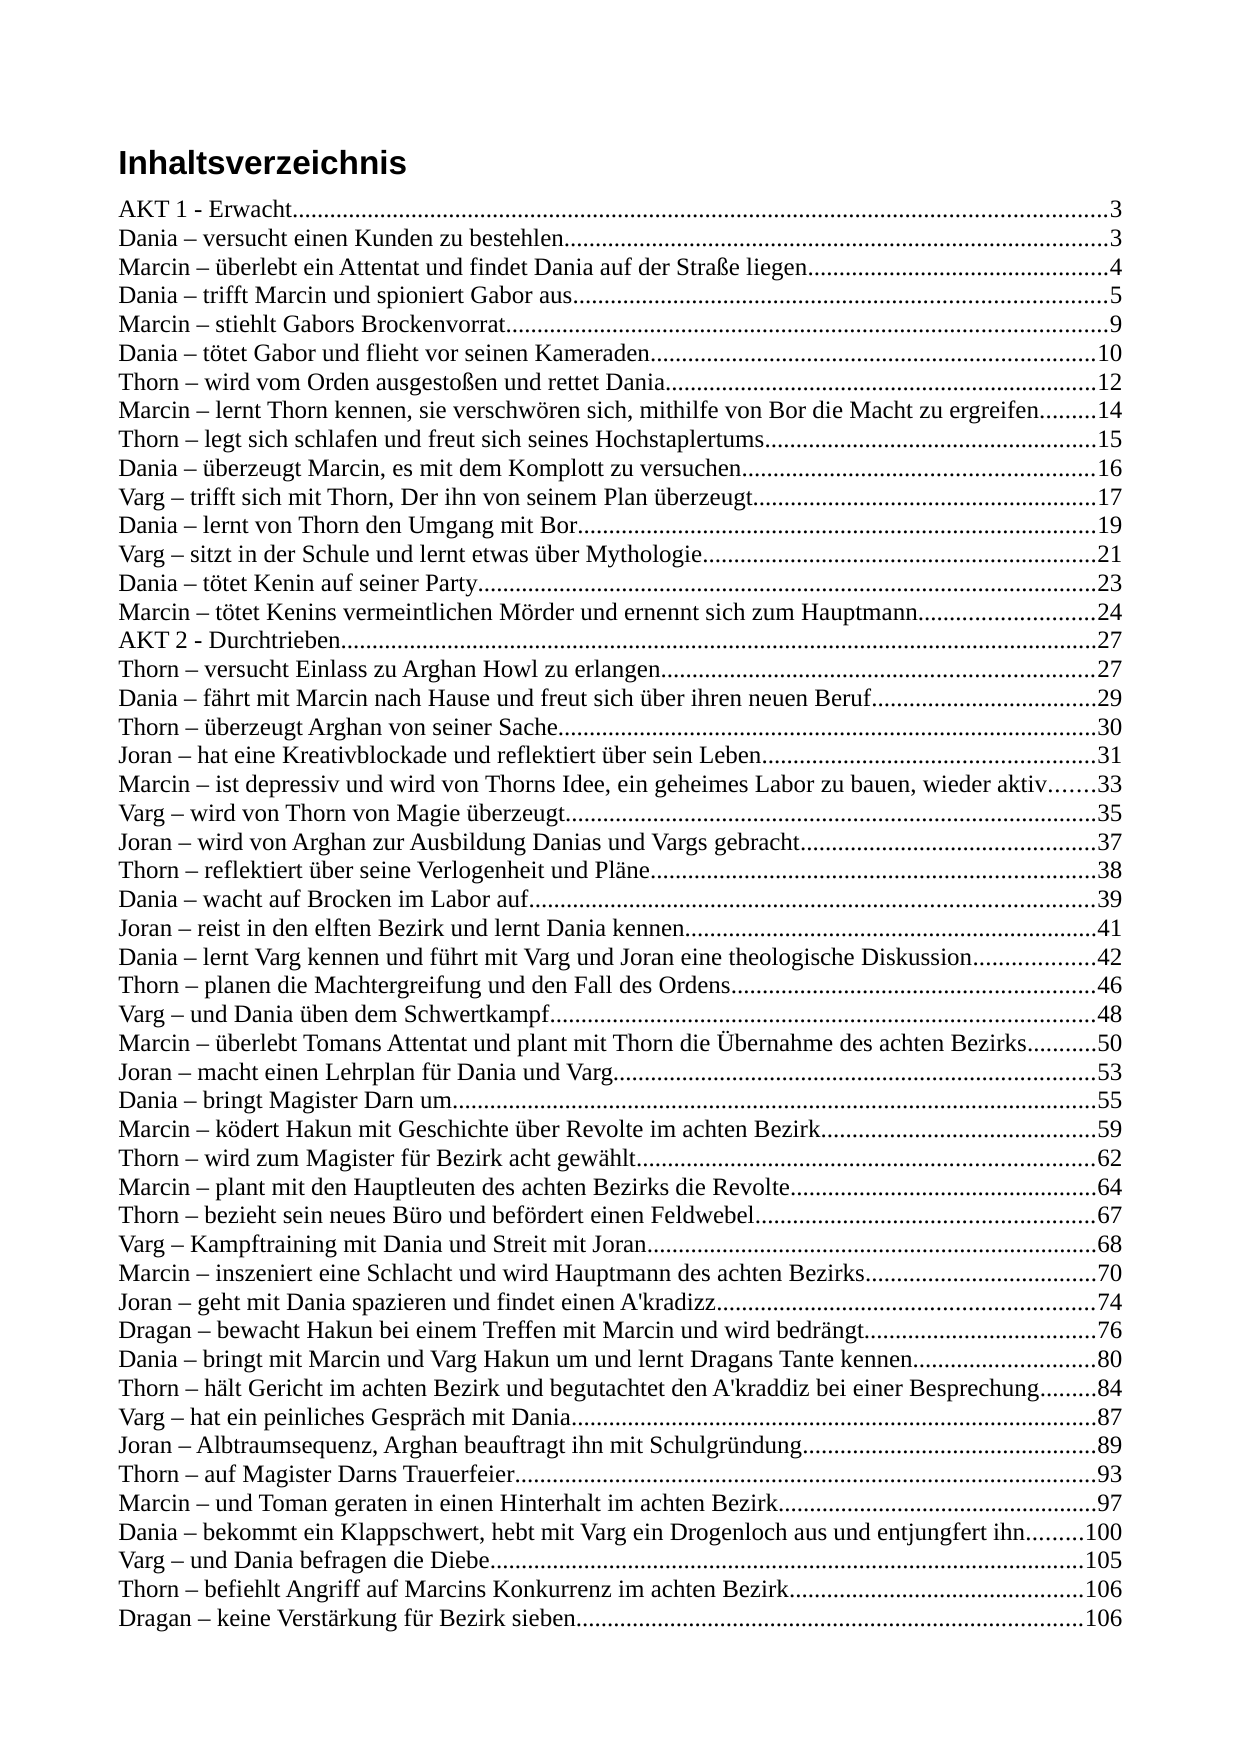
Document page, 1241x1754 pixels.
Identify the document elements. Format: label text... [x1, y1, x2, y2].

text Varg – wird von Thorn von Magie überzeugt 35 [118, 798, 1122, 827]
text Thorn – wird vom Orden ausgestoßen und rettet Dania 12 [118, 367, 1122, 395]
text Marcin – ist depressiv und wird von Thorns Idee, ein geheimes Labor zu bauen, wieder aktiv 33 [118, 769, 1122, 798]
text Marcin – überlebt ein Attentat und findet Dania auf der Straße liegen 4 [118, 252, 1122, 280]
text Thorn – reflektiert über seine Verlogenheit und Pläne 38 [118, 855, 1122, 884]
text Thorn – legt sich schlafen und freut sich seines Hochstaplertums 15 [118, 424, 1122, 453]
text Dania – wacht auf Brocken im Labor auf 39 [118, 884, 1122, 913]
subtitle Inhaltsverzeichnis [118, 143, 1122, 182]
text Varg – hat ein peinliches Gespräch mit Dania 87 [118, 1402, 1122, 1430]
text Marcin – stiehlt Gabors Brockenvorrat 9 [118, 309, 1122, 338]
text Dania – bringt Magister Darn um 55 [118, 1085, 1122, 1114]
text Dania – bekommt ein Klappschwert, hebt mit Varg ein Drogenloch aus und entjungfert ihn 100 [118, 1517, 1122, 1545]
text Joran – Albtraumsequenz, Arghan beauftragt ihn mit Schulgründung 89 [118, 1430, 1122, 1459]
text Marcin – tötet Kenins vermeintlichen Mörder und ernennt sich zum Hauptmann 24 [118, 597, 1122, 625]
text Thorn – überzeugt Arghan von seiner Sache 30 [118, 712, 1122, 740]
text AKT 2 - Durchtrieben 27 [118, 625, 1122, 654]
text Dania – tötet Gabor und flieht vor seinen Kameraden 10 [118, 338, 1122, 367]
text Dania – lernt von Thorn den Umgang mit Bor 19 [118, 510, 1122, 539]
text Joran – wird von Arghan zur Ausbildung Danias und Vargs gebracht 37 [118, 827, 1122, 855]
text Joran – reist in den elften Bezirk und lernt Dania kennen 41 [118, 913, 1122, 942]
text Thorn – versucht Einlass zu Arghan Howl zu erlangen 27 [118, 654, 1122, 683]
text Marcin – lernt Thorn kennen, sie verschwören sich, mithilfe von Bor die Macht zu ergreifen 14 [118, 395, 1122, 424]
text Varg – und Dania üben dem Schwertkampf 48 [118, 999, 1122, 1028]
text Dania – tötet Kenin auf seiner Party 23 [118, 568, 1122, 597]
text Marcin – und Toman geraten in einen Hinterhalt im achten Bezirk 97 [118, 1488, 1122, 1517]
text Thorn – bezieht sein neues Büro und befördert einen Feldwebel 67 [118, 1200, 1122, 1229]
text Dania – trifft Marcin und spioniert Gabor aus 5 [118, 280, 1122, 309]
text Dania – bringt mit Marcin und Varg Hakun um und lernt Dragans Tante kennen 80 [118, 1344, 1122, 1373]
text Varg – und Dania befragen die Diebe 105 [118, 1545, 1122, 1574]
text Varg – sitzt in der Schule und lernt etwas über Mythologie 21 [118, 539, 1122, 568]
text AKT 1 - Erwacht 3 [118, 194, 1122, 223]
text Varg – Kampftraining mit Dania und Streit mit Joran 68 [118, 1229, 1122, 1258]
text Dania – fährt mit Marcin nach Hause und freut sich über ihren neuen Beruf 29 [118, 683, 1122, 712]
text Thorn – auf Magister Darns Trauerfeier 93 [118, 1459, 1122, 1488]
text Thorn – planen die Machtergreifung und den Fall des Ordens 46 [118, 970, 1122, 999]
text Dania – überzeugt Marcin, es mit dem Komplott zu versuchen 16 [118, 453, 1122, 482]
text Marcin – überlebt Tomans Attentat und plant mit Thorn die Übernahme des achten Bezirks 50 [118, 1028, 1122, 1057]
text Dragan – bewacht Hakun bei einem Treffen mit Marcin und wird bedrängt 76 [118, 1315, 1122, 1344]
text Dania – lernt Varg kennen und führt mit Varg und Joran eine theologische Diskussion 42 [118, 942, 1122, 970]
text Dania – versucht einen Kunden zu bestehlen 3 [118, 223, 1122, 252]
text Varg – trifft sich mit Thorn, Der ihn von seinem Plan überzeugt 17 [118, 482, 1122, 510]
text Joran – geht mit Dania spazieren und findet einen A'kradizz 74 [118, 1287, 1122, 1315]
text Joran – hat eine Kreativblockade und reflektiert über sein Leben 31 [118, 740, 1122, 769]
text Marcin – plant mit den Hauptleuten des achten Bezirks die Revolte 64 [118, 1172, 1122, 1200]
text Joran – macht einen Lehrplan für Dania und Varg 53 [118, 1057, 1122, 1085]
text Thorn – hält Gericht im achten Bezirk und begutachtet den A'kraddiz bei einer Besprechung 84 [118, 1373, 1122, 1402]
text Marcin – inszeniert eine Schlacht und wird Hauptmann des achten Bezirks 70 [118, 1258, 1122, 1287]
text Dragan – keine Verstärkung für Bezirk sieben 106 [118, 1603, 1122, 1632]
text Marcin – ködert Hakun mit Geschichte über Revolte im achten Bezirk 59 [118, 1114, 1122, 1143]
text Thorn – wird zum Magister für Bezirk acht gewählt 62 [118, 1143, 1122, 1172]
text Thorn – befiehlt Angriff auf Marcins Konkurrenz im achten Bezirk 106 [118, 1574, 1122, 1603]
